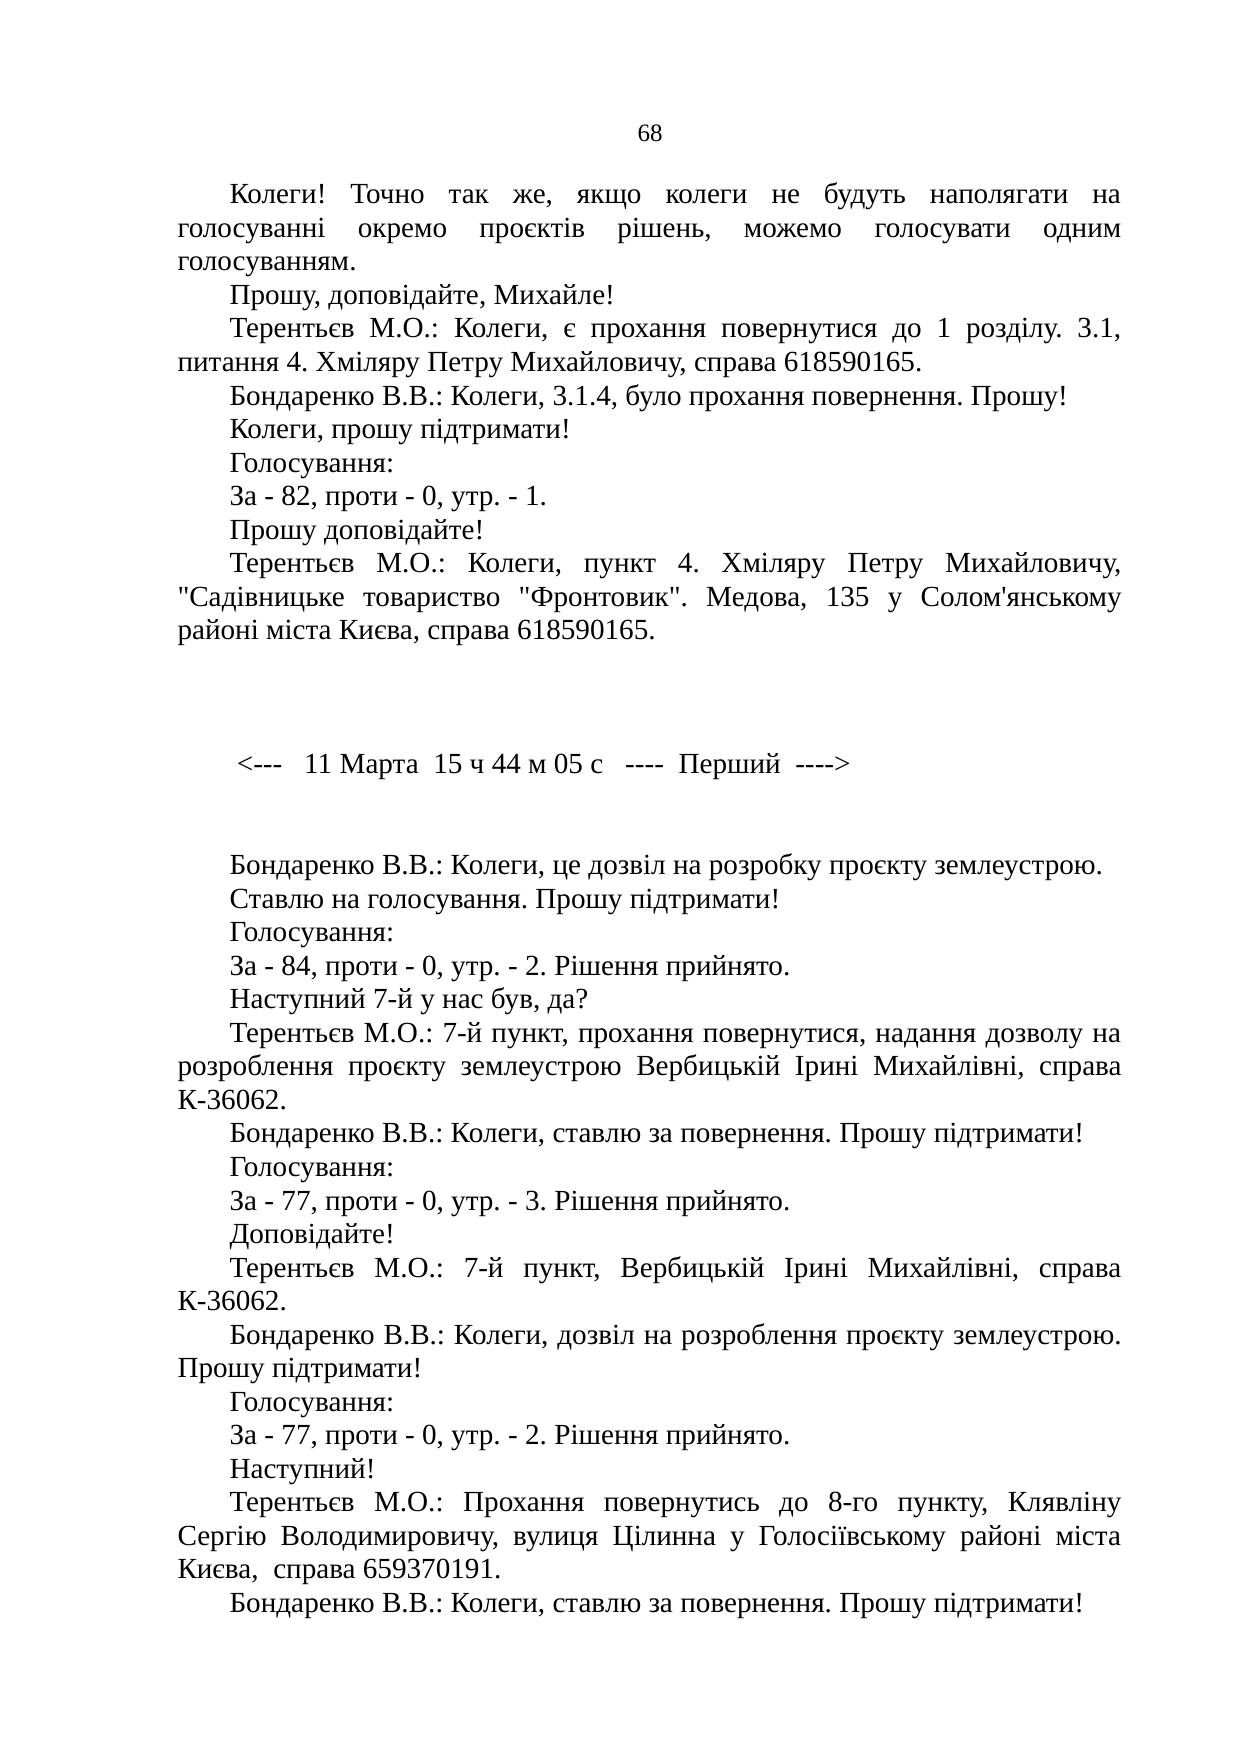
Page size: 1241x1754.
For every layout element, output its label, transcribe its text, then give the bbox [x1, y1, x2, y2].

text Бондаренко В.В.: Колеги, ставлю за повернення. Прошу підтримати! [177, 1585, 1122, 1619]
text Терентьєв М.О.: 7-й пункт, прохання повернутися, надання дозволу на розроблення проєкту землеустрою Вербицькій Ірині Михайлівні, справа К-36062. [177, 1015, 1122, 1116]
text Терентьєв М.О.: Колеги, пункт 4. Хміляру Петру Михайловичу, "Садівницьке товариство "Фронтовик". Медова, 135 у Солом'янському районі міста Києва, справа 618590165. [177, 545, 1122, 646]
text Терентьєв М.О.: 7-й пункт, Вербицькій Ірині Михайлівні, справа К-36062. [177, 1250, 1122, 1317]
text <--- 11 Марта 15 ч 44 м 05 с ---- Перший ----> [177, 747, 1122, 780]
text Колеги, прошу підтримати! [177, 411, 1122, 445]
text Бондаренко В.В.: Колеги, дозвіл на розроблення проєкту землеустрою. Прошу підтримати! [177, 1317, 1122, 1384]
text Наступний! [177, 1451, 1122, 1484]
text Прошу, доповідайте, Михайле! [177, 277, 1122, 311]
text Голосування: [177, 1384, 1122, 1417]
text Ставлю на голосування. Прошу підтримати! [177, 881, 1122, 914]
text Бондаренко В.В.: Колеги, ставлю за повернення. Прошу підтримати! [177, 1116, 1122, 1149]
text За - 84, проти - 0, утр. - 2. Рішення прийнято. [177, 948, 1122, 981]
text Терентьєв М.О.: Колеги, є прохання повернутися до 1 розділу. 3.1, питання 4. Хміляру Петру Михайловичу, справа 618590165. [177, 311, 1122, 378]
text За - 82, проти - 0, утр. - 1. [177, 478, 1122, 512]
text За - 77, проти - 0, утр. - 2. Рішення прийнято. [177, 1417, 1122, 1451]
text За - 77, проти - 0, утр. - 3. Рішення прийнято. [177, 1183, 1122, 1216]
text Бондаренко В.В.: Колеги, це дозвіл на розробку проєкту землеустрою. [177, 847, 1122, 881]
text Доповідайте! [177, 1216, 1122, 1250]
text Колеги! Точно так же, якщо колеги не будуть наполягати на голосуванні окремо проєктів рішень, можемо голосувати одним голосуванням. [177, 176, 1122, 277]
text Наступний 7-й у нас був, да? [177, 981, 1122, 1015]
text Терентьєв М.О.: Прохання повернутись до 8-го пункту, Клявліну Сергію Володимировичу, вулиця Цілинна у Голосіївському районі міста Києва, справа 659370191. [177, 1484, 1122, 1585]
text Голосування: [177, 445, 1122, 478]
text Прошу доповідайте! [177, 512, 1122, 545]
text Бондаренко В.В.: Колеги, 3.1.4, було прохання повернення. Прошу! [177, 378, 1122, 411]
text Голосування: [177, 1149, 1122, 1183]
text Голосування: [177, 914, 1122, 948]
